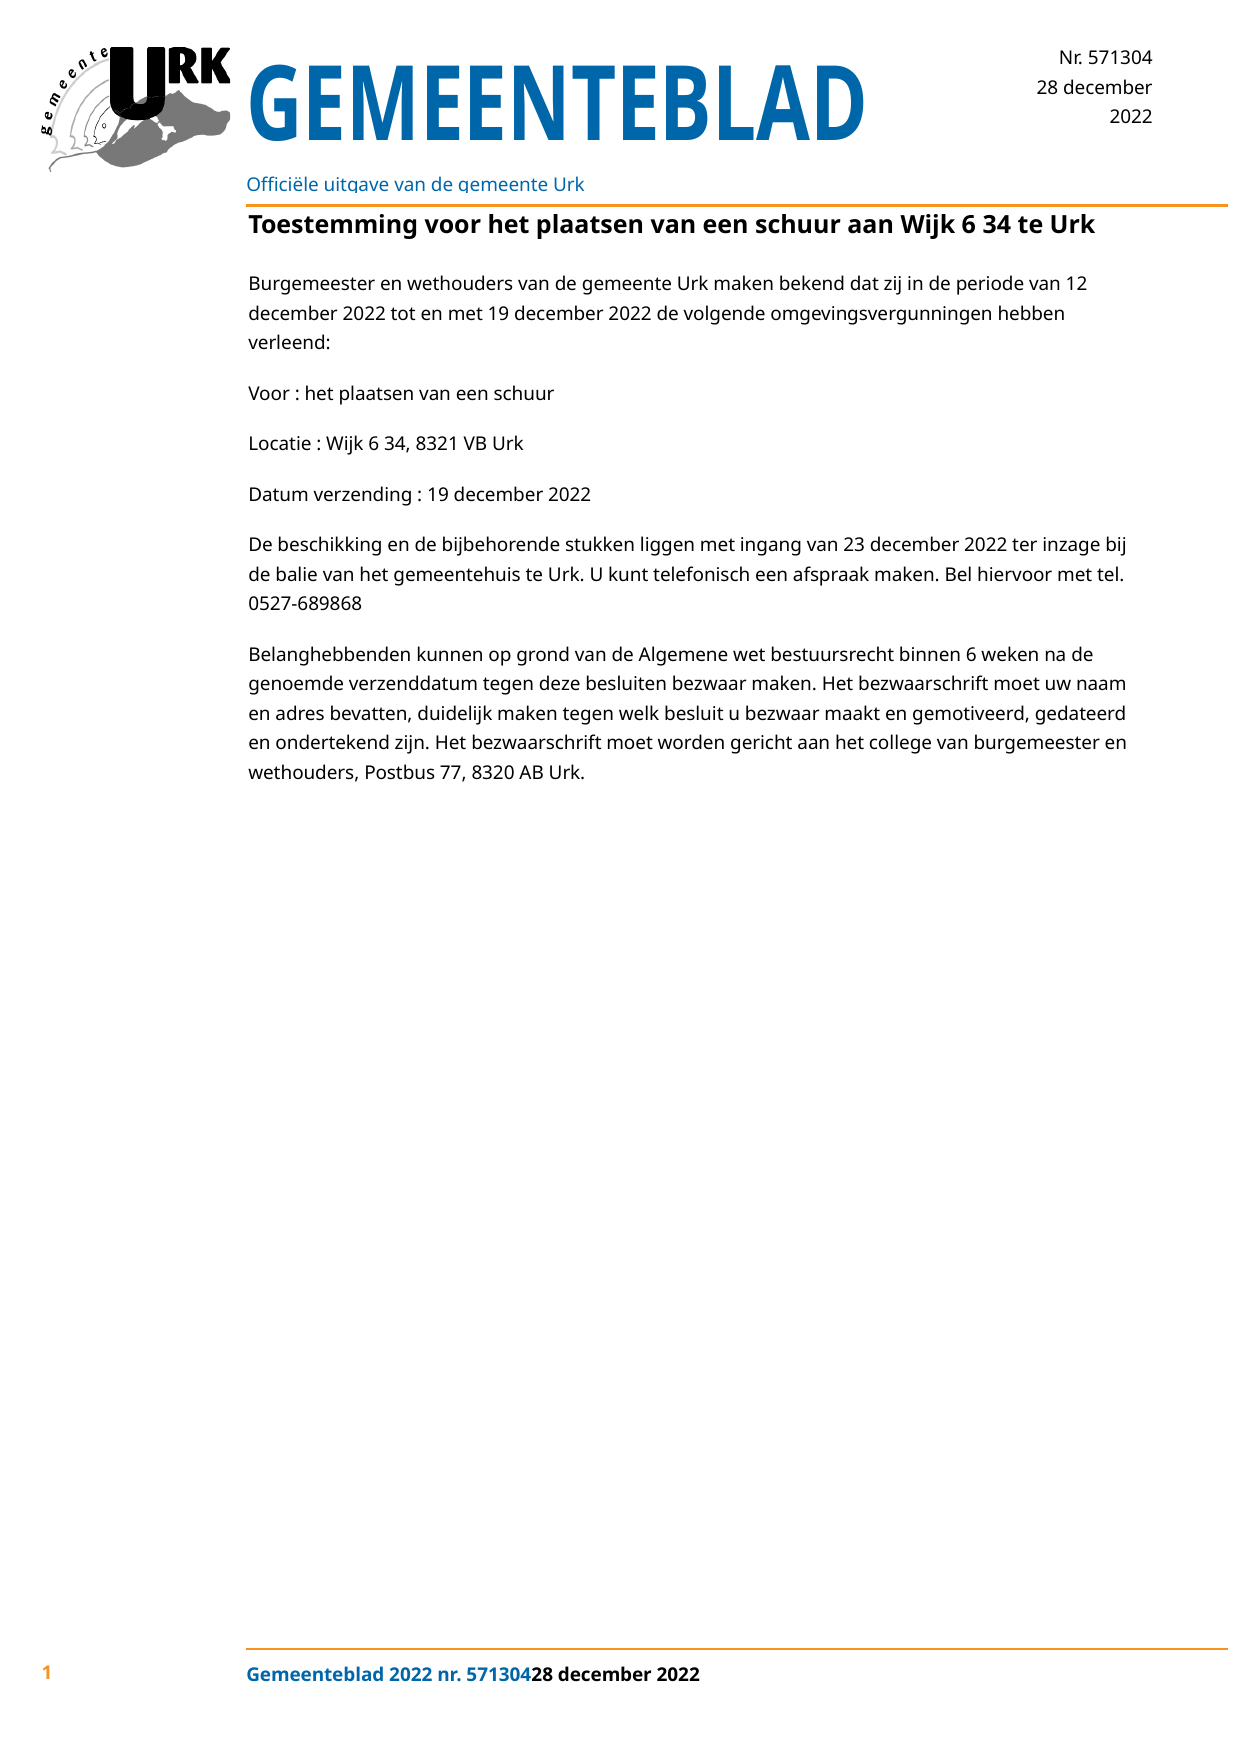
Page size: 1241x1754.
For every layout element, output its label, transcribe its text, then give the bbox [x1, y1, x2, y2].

picture [41, 47, 231, 172]
text Locatie : Wijk 6 34, 8321 VB Urk [248, 430, 1152, 456]
text Belanghebbenden kunnen op grond van de Algemene wet bestuursrecht binnen 6 weken na de genoemde verzenddatum tegen deze besluiten bezwaar maken. Het bezwaarschrift moet uw naam en adres bevatten, duidelijk maken tegen welk besluit u bezwaar maakt en gemotiveerd, gedateerd en ondertekend zijn. Het bezwaarschrift moet worden gericht aan het college van burgemeester en wethouders, Postbus 77, 8320 AB Urk. [248, 641, 1152, 785]
text Voor : het plaatsen van een schuur [248, 380, 1152, 406]
text Toestemming voor het plaatsen van een schuur aan Wijk 6 34 te Urk [248, 207, 1152, 241]
text Datum verzending : 19 december 2022 [248, 481, 1152, 506]
text Burgemeester en wethouders van de gemeente Urk maken bekend dat zij in de periode van 12 december 2022 tot en met 19 december 2022 de volgende omgevingsvergunningen hebben verleend: [248, 270, 1152, 355]
text De beschikking en de bijbehorende stukken liggen met ingang van 23 december 2022 ter inzage bij de balie van het gemeentehuis te Urk. U kunt telefonisch een afspraak maken. Bel hiervoor met tel. 0527-689868 [248, 531, 1152, 616]
